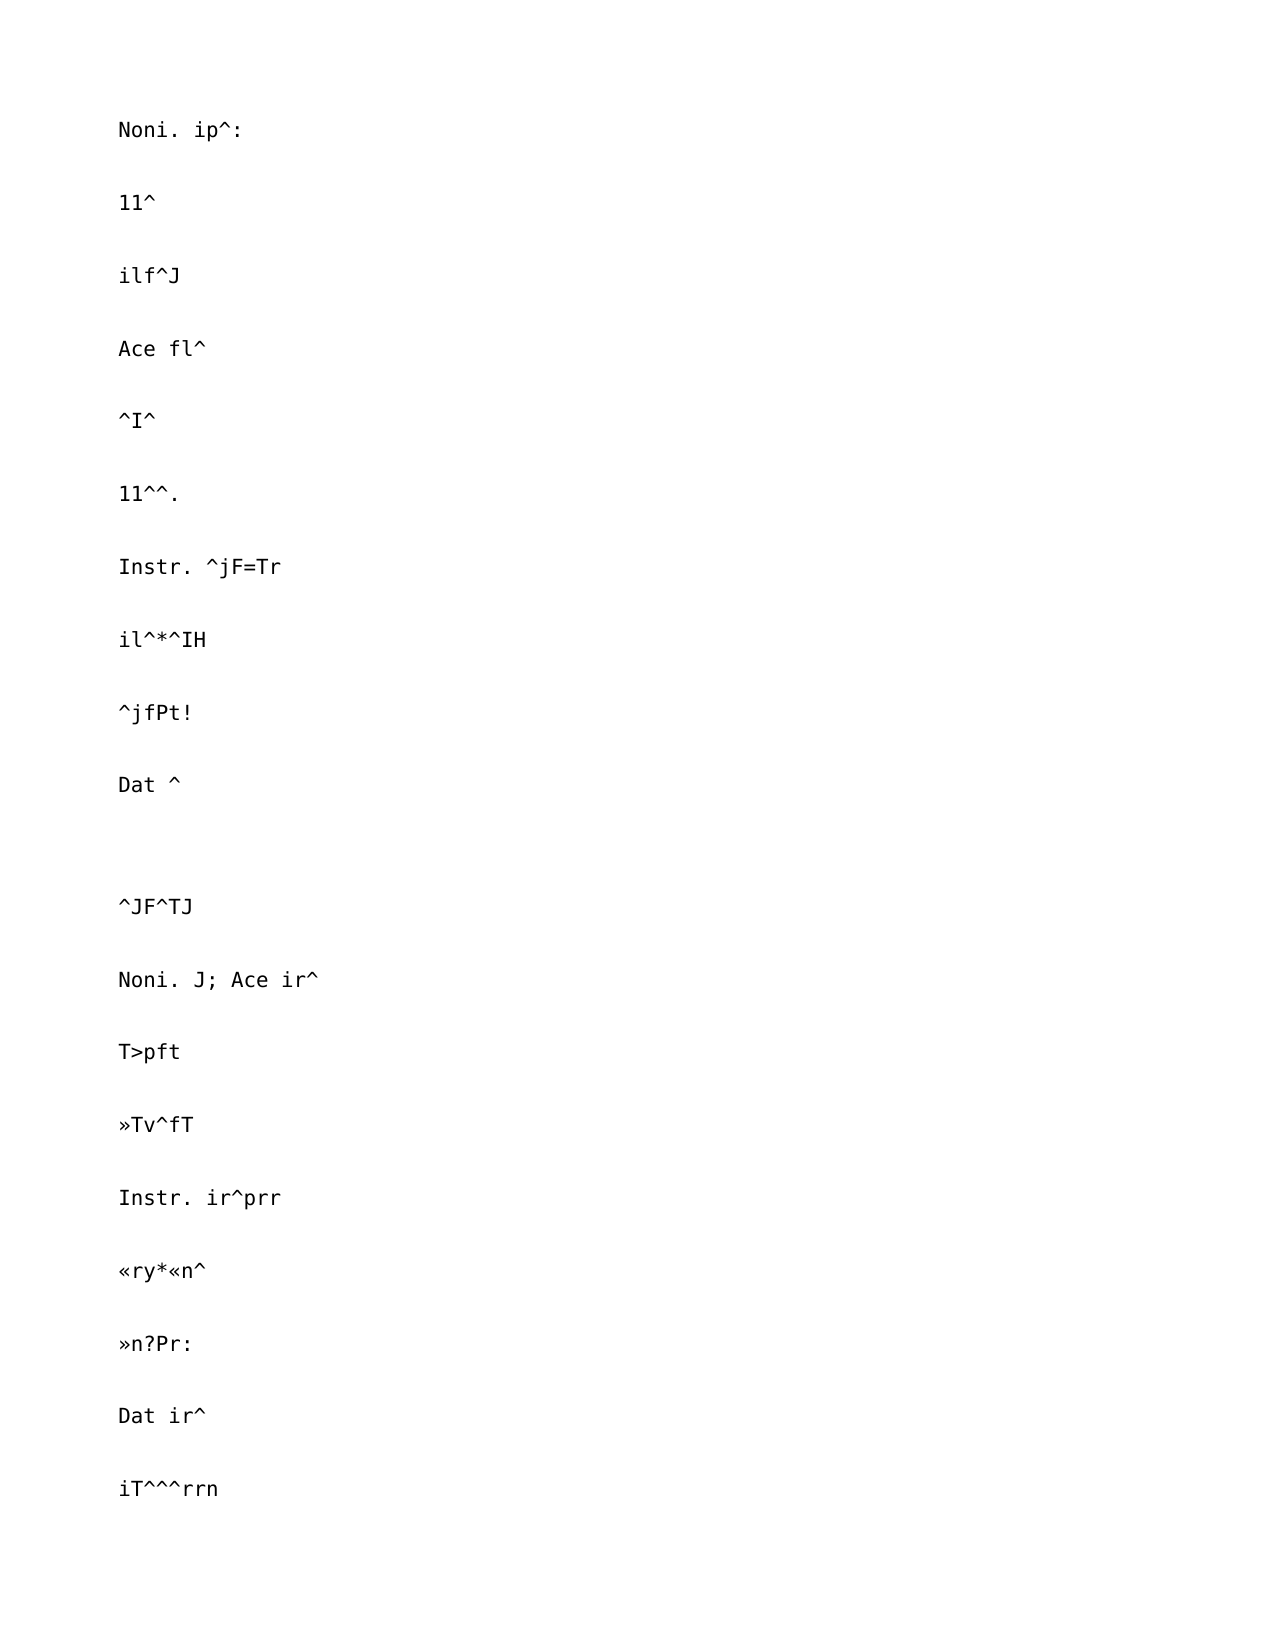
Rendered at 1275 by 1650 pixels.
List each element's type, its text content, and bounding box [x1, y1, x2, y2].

text ^I^ [118, 409, 1157, 434]
text 11^ [118, 191, 1157, 215]
text ^JF^TJ [118, 895, 1157, 919]
text »Tv^fT [118, 1113, 1157, 1137]
text 11^^. [118, 482, 1157, 506]
text Dat ir^ [118, 1404, 1157, 1429]
text iT^^^rrn [118, 1477, 1157, 1502]
text Ace fl^ [118, 337, 1157, 361]
text Noni. ip^: [118, 118, 1157, 142]
text Instr. ^jF=Tr [118, 555, 1157, 579]
text Dat ^ [118, 773, 1157, 798]
text il^*^IH [118, 628, 1157, 652]
text ^jfPt! [118, 701, 1157, 725]
text »n?Pr: [118, 1332, 1157, 1356]
text ilf^J [118, 264, 1157, 288]
text Noni. J; Ace ir^ [118, 968, 1157, 992]
text T>pft [118, 1040, 1157, 1065]
text Instr. ir^prr [118, 1186, 1157, 1210]
text «ry*«n^ [118, 1259, 1157, 1283]
